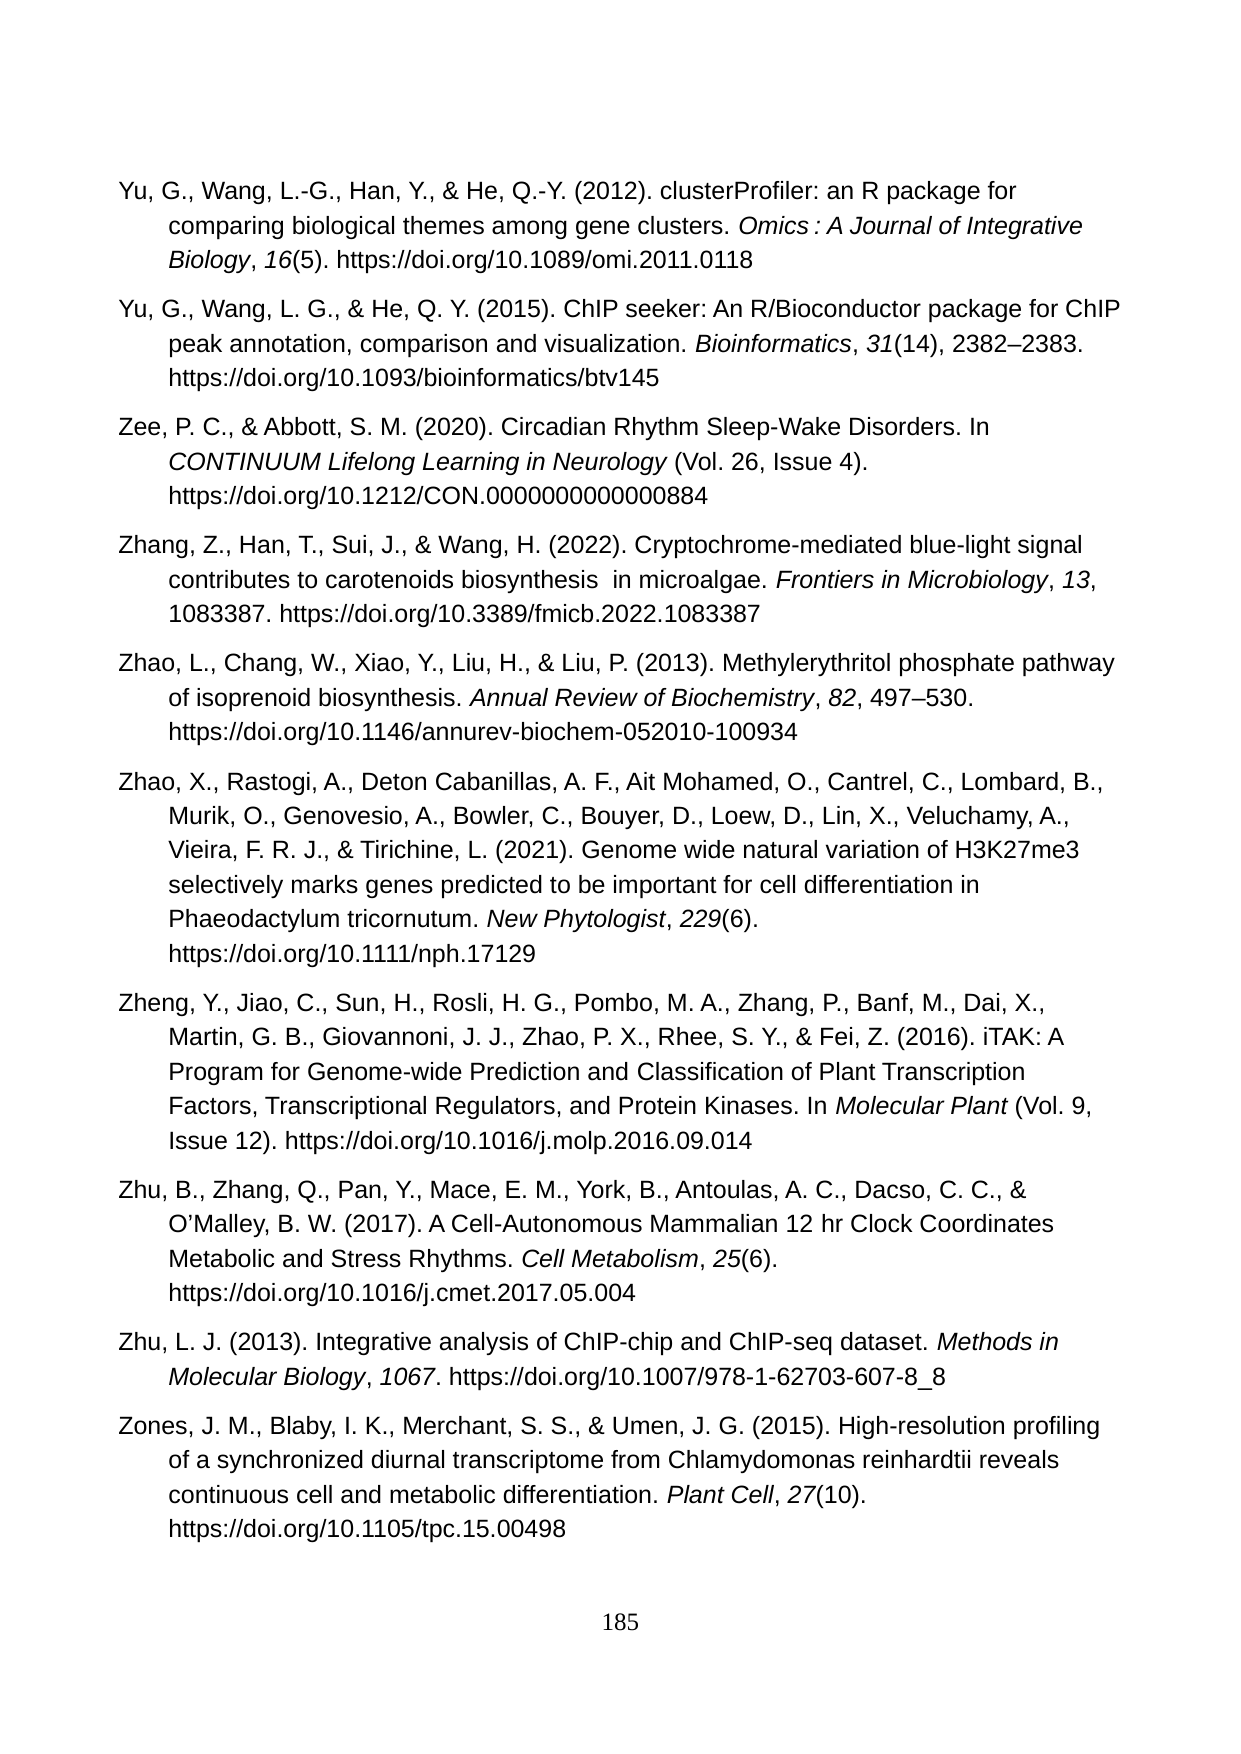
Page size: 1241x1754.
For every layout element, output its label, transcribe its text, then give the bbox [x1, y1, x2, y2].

text Zee, P. C., & Abbott, S. M. (2020). Circadian Rhythm Sleep-Wake Disorders. In CONTINUUM Lifelong Learning in Neurology (Vol. 26, Issue 4). https://doi.org/10.1212/CON.0000000000000884 [118, 412, 1122, 510]
text Zhu, L. J. (2013). Integrative analysis of ChIP-chip and ChIP-seq dataset. Methods in Molecular Biology, 1067. https://doi.org/10.1007/978-1-62703-607-8_8 [118, 1327, 1122, 1391]
text Zhang, Z., Han, T., Sui, J., & Wang, H. (2022). Cryptochrome-mediated blue-light signal contributes to carotenoids biosynthesis in microalgae. Frontiers in Microbiology, 13, 1083387. https://doi.org/10.3389/fmicb.2022.1083387 [118, 530, 1122, 628]
text Zones, J. M., Blaby, I. K., Merchant, S. S., & Umen, J. G. (2015). High-resolution profiling of a synchronized diurnal transcriptome from Chlamydomonas reinhardtii reveals continuous cell and metabolic differentiation. Plant Cell, 27(10). https://doi.org/10.1105/tpc.15.00498 [118, 1411, 1122, 1543]
text Zhao, X., Rastogi, A., Deton Cabanillas, A. F., Ait Mohamed, O., Cantrel, C., Lombard, B., Murik, O., Genovesio, A., Bowler, C., Bouyer, D., Loew, D., Lin, X., Veluchamy, A., Vieira, F. R. J., & Tirichine, L. (2021). Genome wide natural variation of H3K27me3 selectively marks genes predicted to be important for cell differentiation in Phaeodactylum tricornutum. New Phytologist, 229(6). https://doi.org/10.1111/nph.17129 [118, 766, 1122, 968]
text Yu, G., Wang, L.-G., Han, Y., & He, Q.-Y. (2012). clusterProfiler: an R package for comparing biological themes among gene clusters. Omics : A Journal of Integrative Biology, 16(5). https://doi.org/10.1089/omi.2011.0118 [118, 176, 1122, 274]
text Zhao, L., Chang, W., Xiao, Y., Liu, H., & Liu, P. (2013). Methylerythritol phosphate pathway of isoprenoid biosynthesis. Annual Review of Biochemistry, 82, 497–530. https://doi.org/10.1146/annurev-biochem-052010-100934 [118, 648, 1122, 746]
text Yu, G., Wang, L. G., & He, Q. Y. (2015). ChIP seeker: An R/Bioconductor package for ChIP peak annotation, comparison and visualization. Bioinformatics, 31(14), 2382–2383. https://doi.org/10.1093/bioinformatics/btv145 [118, 294, 1122, 392]
text Zhu, B., Zhang, Q., Pan, Y., Mace, E. M., York, B., Antoulas, A. C., Dacso, C. C., & O’Malley, B. W. (2017). A Cell-Autonomous Mammalian 12 hr Clock Coordinates Metabolic and Stress Rhythms. Cell Metabolism, 25(6). https://doi.org/10.1016/j.cmet.2017.05.004 [118, 1175, 1122, 1307]
text Zheng, Y., Jiao, C., Sun, H., Rosli, H. G., Pombo, M. A., Zhang, P., Banf, M., Dai, X., Martin, G. B., Giovannoni, J. J., Zhao, P. X., Rhee, S. Y., & Fei, Z. (2016). iTAK: A Program for Genome-wide Prediction and Classification of Plant Transcription Factors, Transcriptional Regulators, and Protein Kinases. In Molecular Plant (Vol. 9, Issue 12). https://doi.org/10.1016/j.molp.2016.09.014 [118, 988, 1122, 1154]
